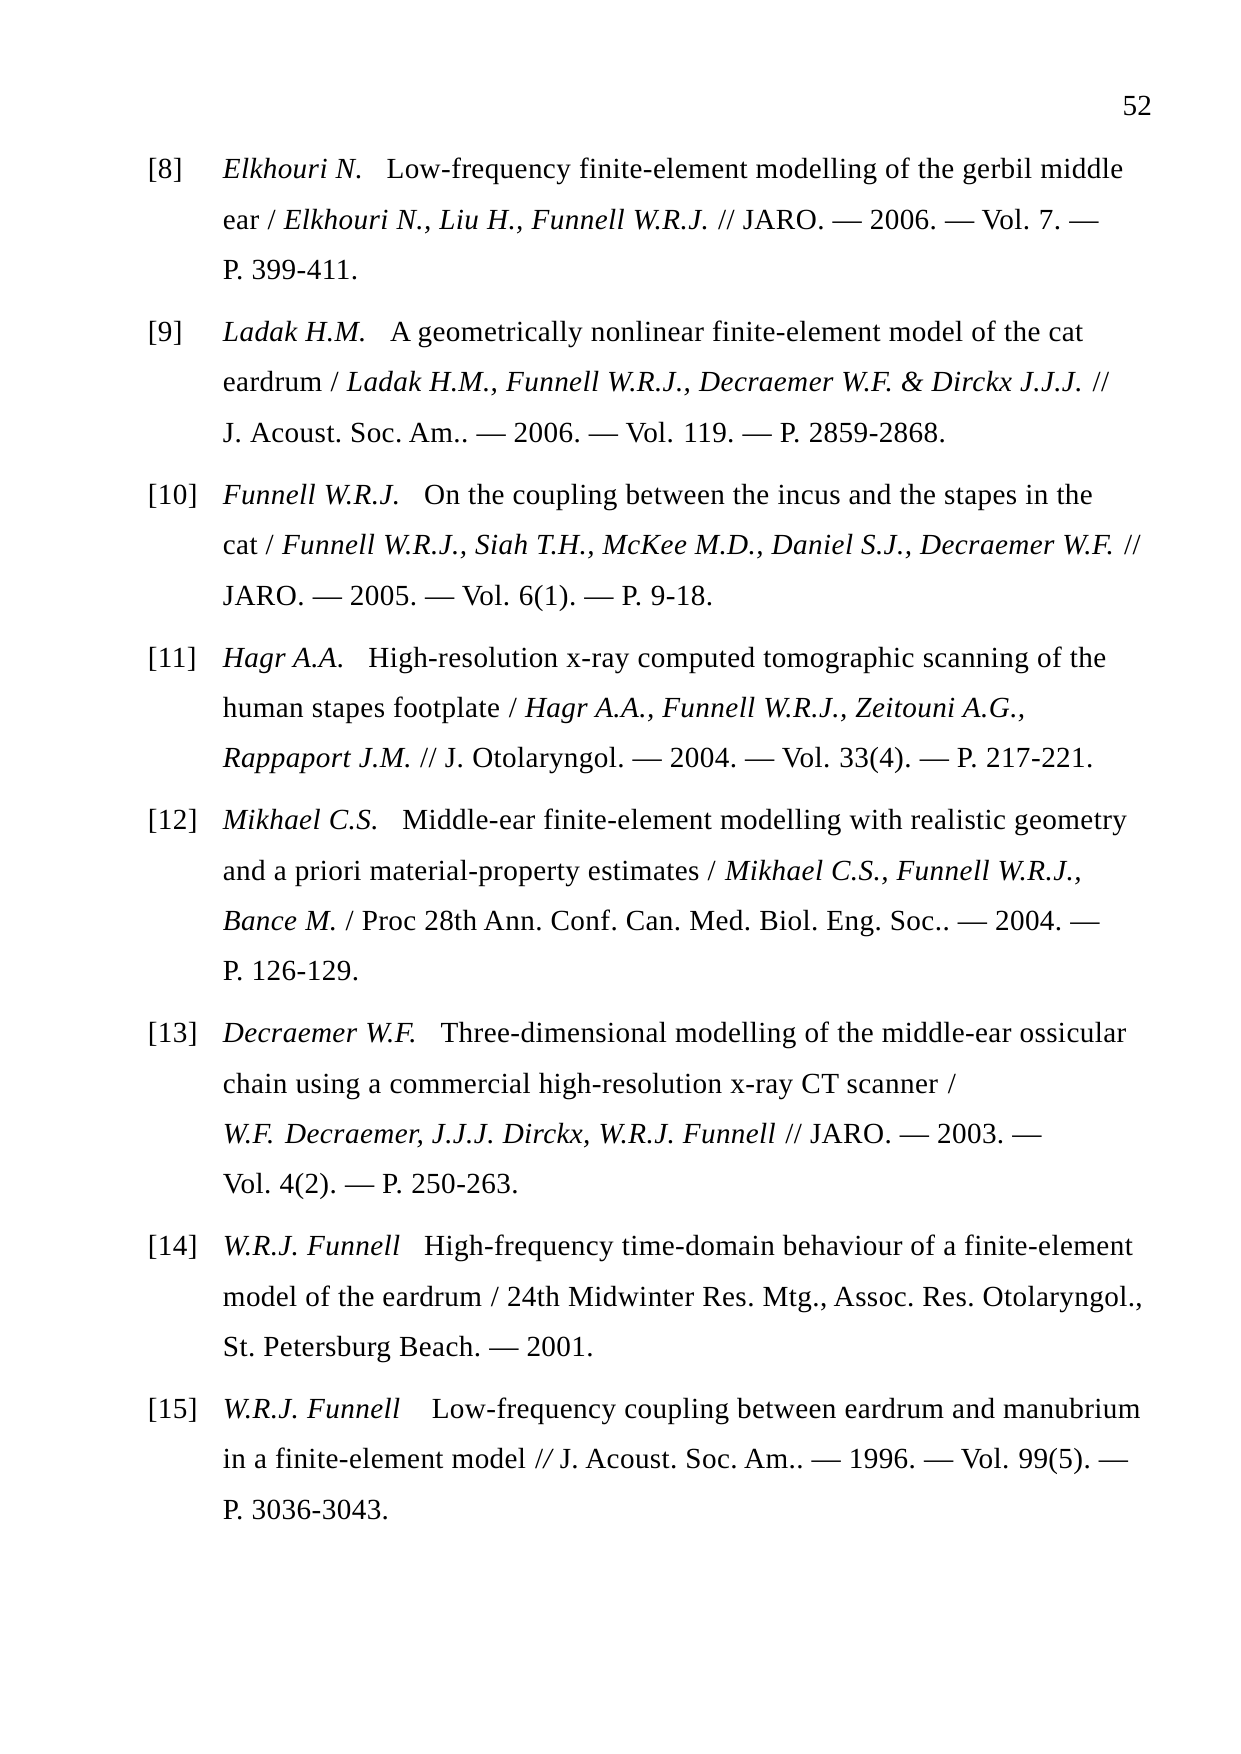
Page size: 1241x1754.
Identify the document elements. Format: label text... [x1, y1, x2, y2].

list Mikhael C.S. Middle-ear finite-element modelling with realistic geometry and a priori material-property estimates / Mikhael C.S., Funnell W.R.J., Bance M. / Proc 28th Ann. Conf. Can. Med. Biol. Eng. Soc.. — 2004. — P. 126‑129. [148, 802, 1152, 987]
list Funnell W.R.J. On the coupling between the incus and the stapes in the cat / Funnell W.R.J., Siah T.H., McKee M.D., Daniel S.J., Decraemer W.F. // JARO. — 2005. — Vol. 6(1). — P. 9‑18. [148, 477, 1152, 611]
list W.R.J. Funnell High-frequency time-domain behaviour of a finite-element model of the eardrum / 24th Midwinter Res. Mtg., Assoc. Res. Otolaryngol., St. Petersburg Beach. — 2001. [148, 1228, 1152, 1363]
list Elkhouri N. Low-frequency finite-element modelling of the gerbil middle ear / Elkhouri N., Liu H., Funnell W.R.J. // JARO. — 2006. — Vol. 7. — P. 399‑411. [148, 152, 1152, 286]
list Decraemer W.F. Three-dimensional modelling of the middle-ear ossicular chain using a commercial high-resolution x-ray CT scanner / W.F. Decraemer, J.J.J. Dirckx, W.R.J. Funnell // JARO. — 2003. — Vol. 4(2). — P. 250‑263. [148, 1015, 1152, 1200]
list Ladak H.M. A geometrically nonlinear finite-element model of the cat eardrum / Ladak H.M., Funnell W.R.J., Decraemer W.F. & Dirckx J.J.J. // J. Acoust. Soc. Am.. — 2006. — Vol. 119. — P. 2859‑2868. [148, 314, 1152, 448]
list W.R.J. Funnell Low-frequency coupling between eardrum and manubrium in a finite-element model // J. Acoust. Soc. Am.. — 1996. — Vol. 99(5). — P. 3036‑3043. [148, 1391, 1152, 1525]
list Hagr A.A. High-resolution x-ray computed tomographic scanning of the human stapes footplate / Hagr A.A., Funnell W.R.J., Zeitouni A.G., Rappaport J.M. // J. Otolaryngol. — 2004. — Vol. 33(4). — P. 217‑221. [148, 640, 1152, 774]
